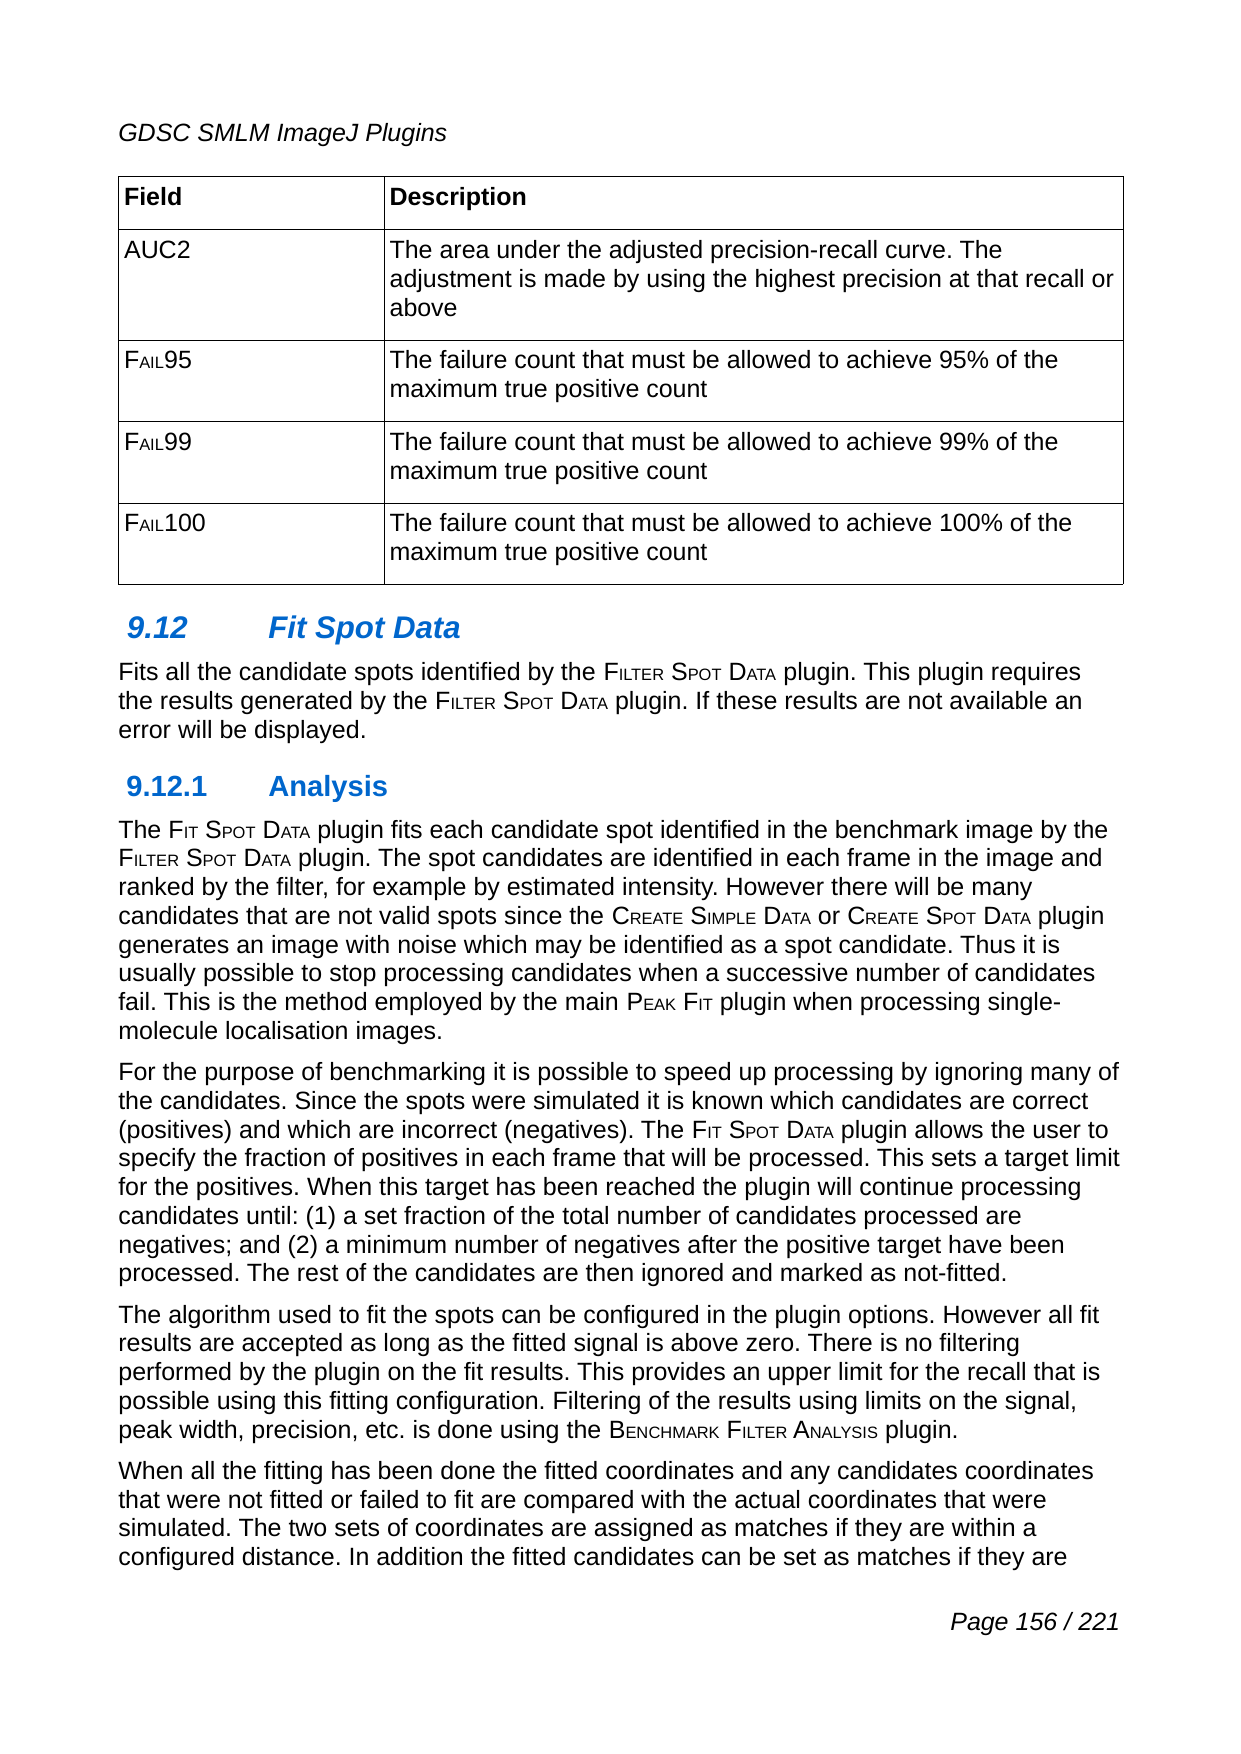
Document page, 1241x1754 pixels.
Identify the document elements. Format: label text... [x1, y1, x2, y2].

table_cell AUC2 [119, 230, 384, 339]
table_header Field [119, 177, 384, 229]
table_cell The failure count that must be allowed to achieve 95% of the maximum true positive count [385, 341, 1123, 421]
text Fits all the candidate spots identified by the Filter Spot Data plugin. This plugin requires the results generated by the Filter Spot Data plugin. If these results are not available an error will be displayed. [118, 657, 1122, 744]
text For the purpose of benchmarking it is possible to speed up processing by ignoring many of the candidates. Since the spots were simulated it is known which candidates are correct (positives) and which are incorrect (negatives). The Fit Spot Data plugin allows the user to specify the fraction of positives in each frame that will be processed. This sets a target limit for the positives. When this target has been reached the plugin will continue processing candidates until: (1) a set fraction of the total number of candidates processed are negatives; and (2) a minimum number of negatives after the positive target have been processed. The rest of the candidates are then ignored and marked as not-fitted. [118, 1057, 1122, 1287]
text The Fit Spot Data plugin fits each candidate spot identified in the benchmark image by the Filter Spot Data plugin. The spot candidates are identified in each frame in the image and ranked by the filter, for example by estimated intensity. However there will be many candidates that are not valid spots since the Create Simple Data or Create Spot Data plugin generates an image with noise which may be identified as a spot candidate. Thus it is usually possible to stop processing candidates when a successive number of candidates fail. This is the method employed by the main Peak Fit plugin when processing single-molecule localisation images. [118, 815, 1122, 1045]
table_cell Fail95 [119, 341, 384, 421]
table_cell The failure count that must be allowed to achieve 99% of the maximum true positive count [385, 422, 1123, 503]
table_cell Fail100 [119, 504, 384, 584]
subtitle Analysis [118, 769, 1122, 802]
table_cell The area under the adjusted precision-recall curve. The adjustment is made by using the highest precision at that recall or above [385, 230, 1123, 339]
table_header Description [385, 177, 1123, 229]
table_cell Fail99 [119, 422, 384, 503]
text The algorithm used to fit the spots can be configured in the plugin options. However all fit results are accepted as long as the fitted signal is above zero. There is no filtering performed by the plugin on the fit results. This provides an upper limit for the recall that is possible using this fitting configuration. Filtering of the results using limits on the signal, peak width, precision, etc. is done using the Benchmark Filter Analysis plugin. [118, 1300, 1122, 1443]
subtitle Fit Spot Data [118, 609, 1122, 645]
text When all the fitting has been done the fitted coordinates and any candidates coordinates that were not fitted or failed to fit are compared with the actual coordinates that were simulated. The two sets of coordinates are assigned as matches if they are within a configured distance. In addition the fitted candidates can be set as matches if they are [118, 1456, 1122, 1571]
table_cell The failure count that must be allowed to achieve 100% of the maximum true positive count [385, 504, 1123, 584]
